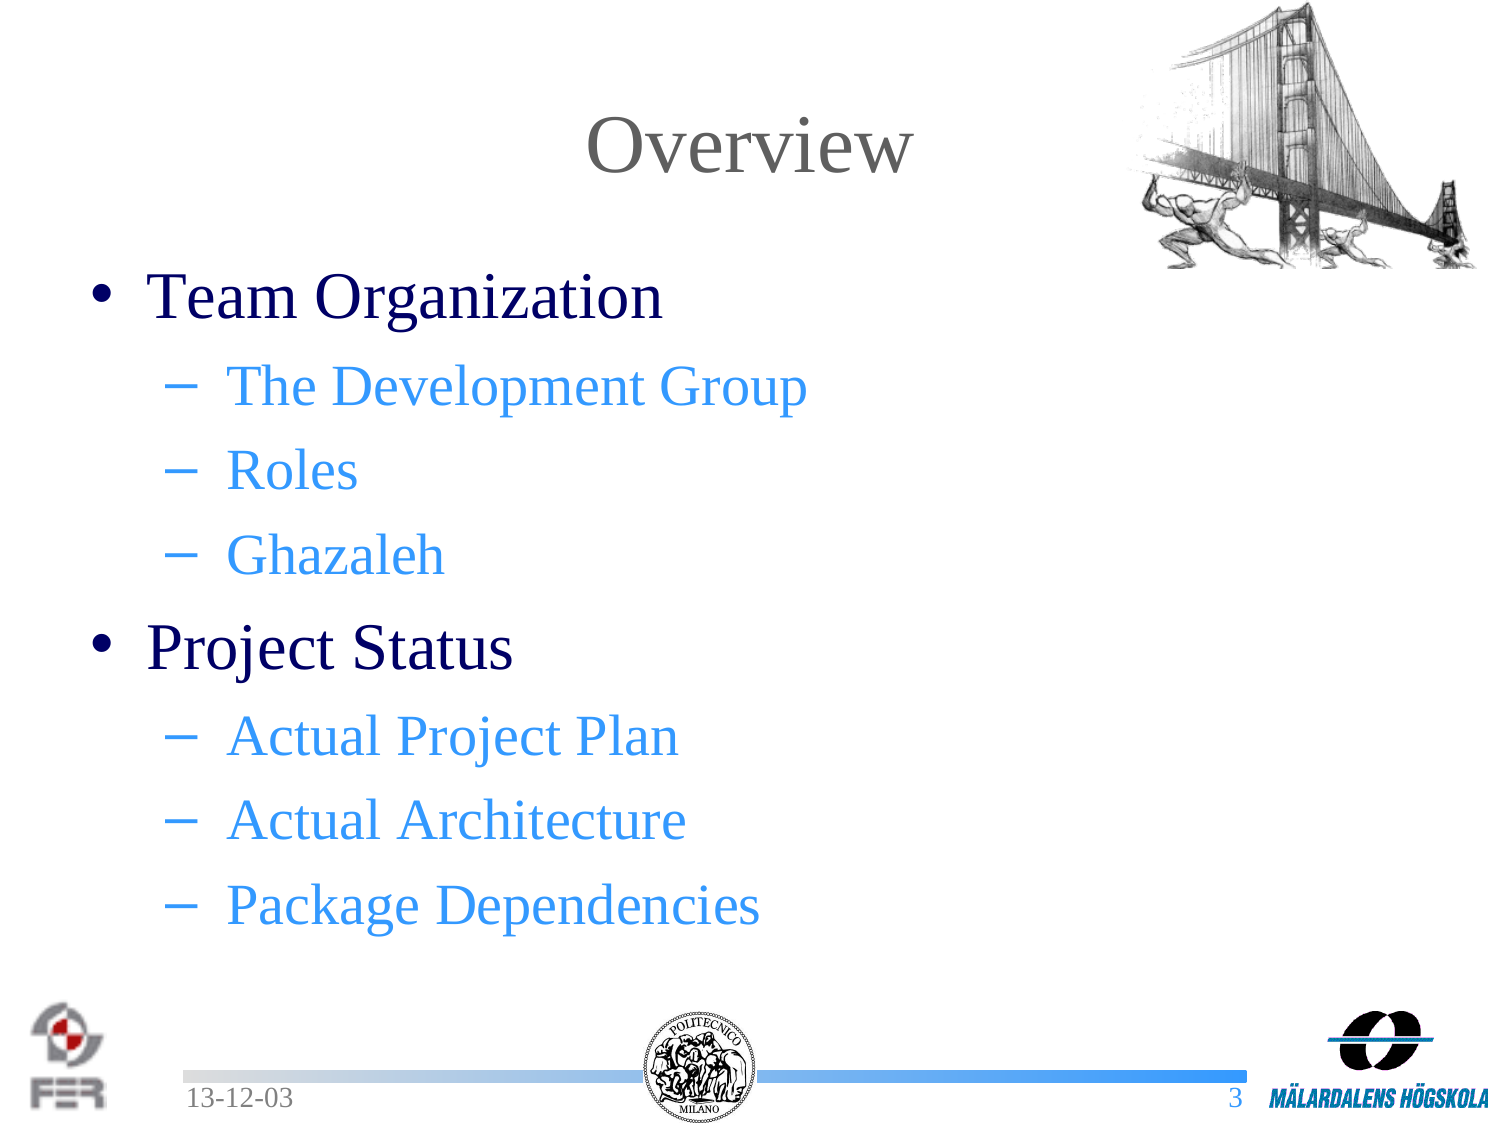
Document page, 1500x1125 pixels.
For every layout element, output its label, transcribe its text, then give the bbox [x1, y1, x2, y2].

picture [1368, 1093, 1374, 1104]
picture [1122, 0, 1477, 269]
title Overview [75, 45, 1122, 233]
text_box 13-12-03 [171, 1070, 396, 1114]
picture [1454, 1091, 1459, 1108]
picture [1435, 1096, 1441, 1104]
list Team Organization The Development Group Roles Ghazaleh Project Status Actual Project Plan Actual Architecture Package Dependencies [75, 244, 1426, 988]
picture [29, 987, 107, 1125]
picture [643, 1011, 757, 1123]
picture [1269, 1011, 1488, 1108]
text_box [1186, 1070, 1258, 1114]
